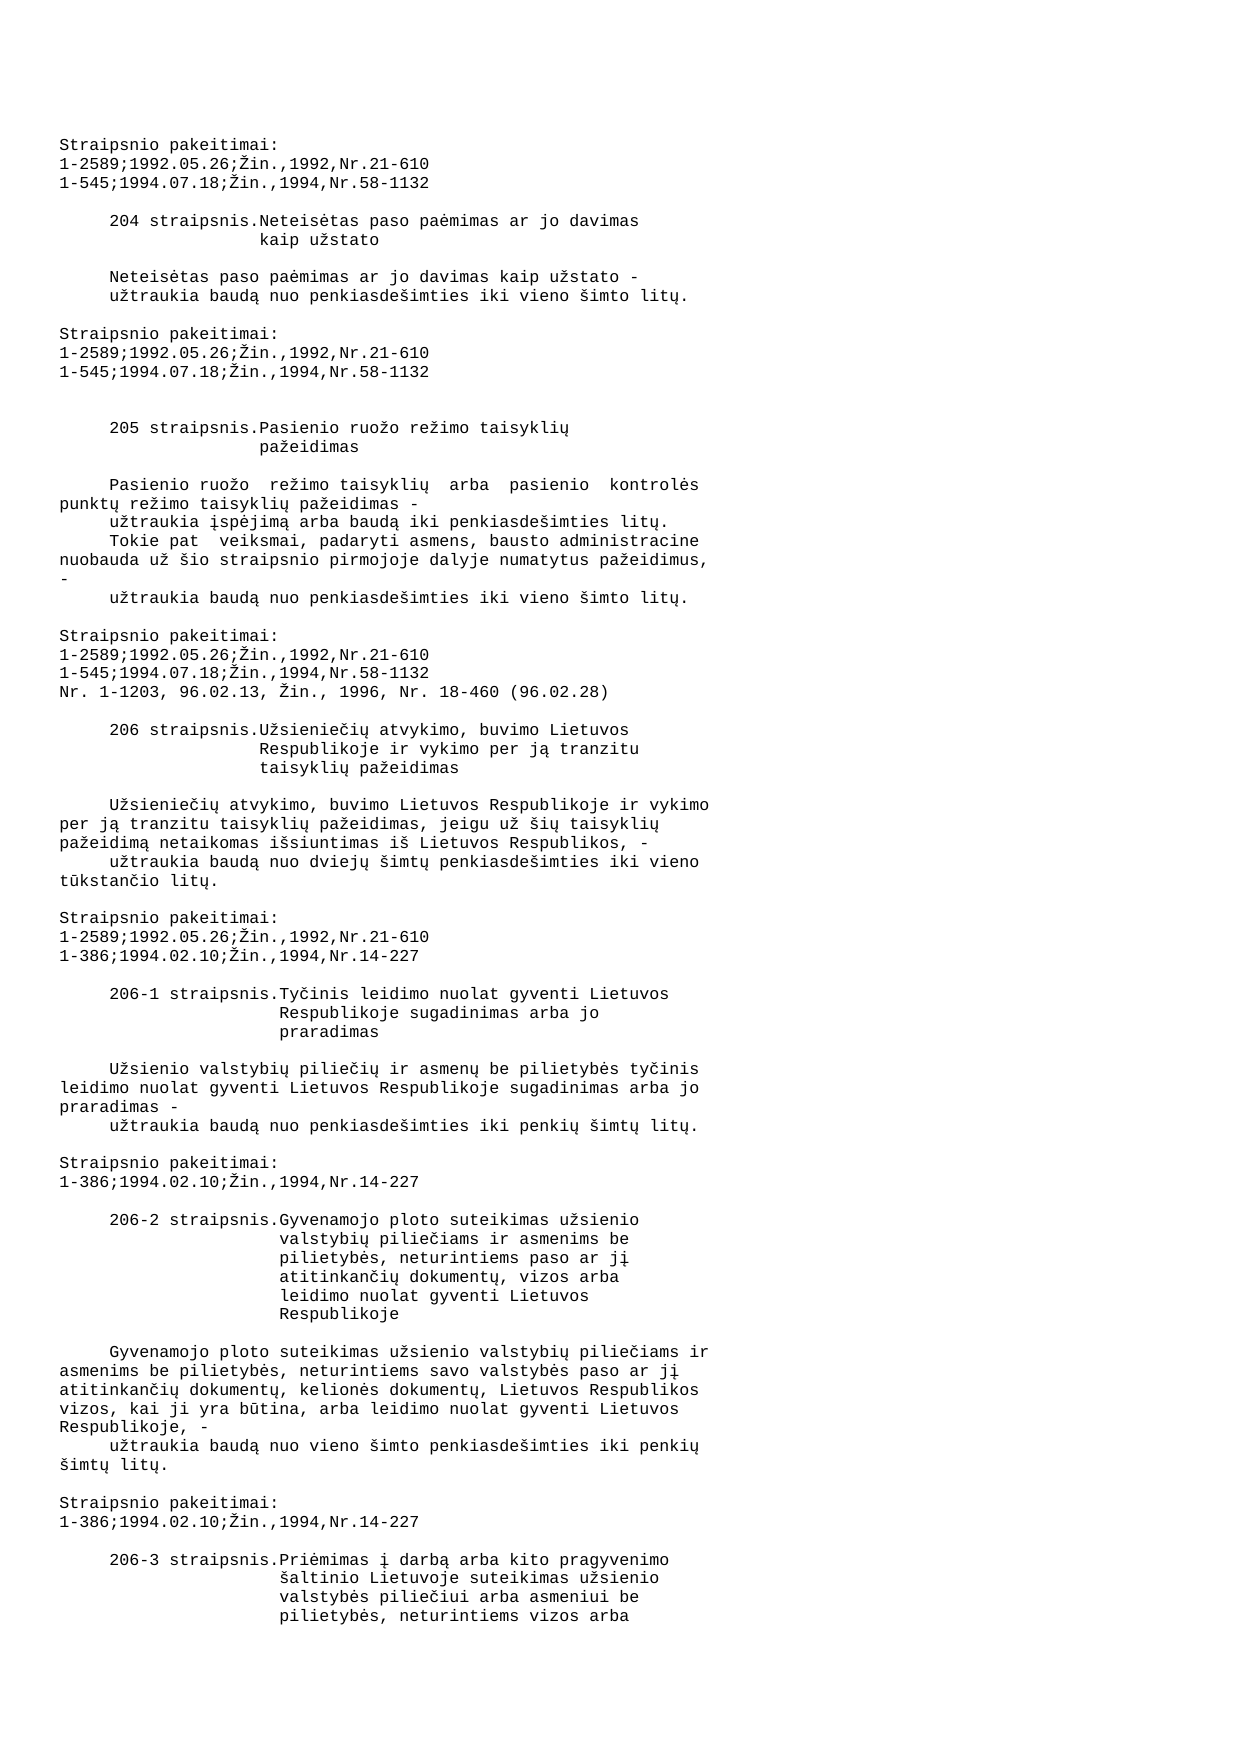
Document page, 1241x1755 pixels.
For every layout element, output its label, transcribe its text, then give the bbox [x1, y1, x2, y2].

text šimtų litų. [59, 1457, 1122, 1476]
text Užsienio valstybių piliečių ir asmenų be pilietybės tyčinis [59, 1061, 1122, 1080]
text leidimo nuolat gyventi Lietuvos [59, 1287, 1122, 1306]
text šaltinio Lietuvoje suteikimas užsienio [59, 1570, 1122, 1589]
text Straipsnio pakeitimai: [59, 910, 1122, 929]
text pilietybės, neturintiems paso ar jį [59, 1249, 1122, 1268]
text tūkstančio litų. [59, 872, 1122, 891]
text kaip užstato [59, 231, 1122, 250]
text atitinkančių dokumentų, kelionės dokumentų, Lietuvos Respublikos [59, 1381, 1122, 1400]
text Nr. 1-1203, 96.02.13, Žin., 1996, Nr. 18-460 (96.02.28) [59, 684, 1122, 703]
text 1-2589;1992.05.26;Žin.,1992,Nr.21-610 [59, 929, 1122, 948]
text 205 straipsnis.Pasienio ruožo režimo taisyklių [59, 420, 1122, 439]
text nuobauda už šio straipsnio pirmojoje dalyje numatytus pažeidimus, [59, 552, 1122, 571]
text 206-1 straipsnis.Tyčinis leidimo nuolat gyventi Lietuvos [59, 985, 1122, 1004]
text 1-386;1994.02.10;Žin.,1994,Nr.14-227 [59, 1174, 1122, 1193]
text Respublikoje ir vykimo per ją tranzitu [59, 740, 1122, 759]
text 206 straipsnis.Užsieniečių atvykimo, buvimo Lietuvos [59, 721, 1122, 740]
text Straipsnio pakeitimai: [59, 627, 1122, 646]
text pažeidimas [59, 439, 1122, 457]
text valstybės piliečiui arba asmeniui be [59, 1589, 1122, 1608]
text 1-545;1994.07.18;Žin.,1994,Nr.58-1132 [59, 175, 1122, 193]
text 1-545;1994.07.18;Žin.,1994,Nr.58-1132 [59, 363, 1122, 382]
text Respublikoje sugadinimas arba jo [59, 1004, 1122, 1023]
text Neteisėtas paso paėmimas ar jo davimas kaip užstato - [59, 269, 1122, 288]
text vizos, kai ji yra būtina, arba leidimo nuolat gyventi Lietuvos [59, 1400, 1122, 1419]
text užtraukia baudą nuo vieno šimto penkiasdešimties iki penkių [59, 1438, 1122, 1457]
text taisyklių pažeidimas [59, 759, 1122, 778]
text 1-2589;1992.05.26;Žin.,1992,Nr.21-610 [59, 344, 1122, 363]
text punktų režimo taisyklių pažeidimas - [59, 495, 1122, 514]
text per ją tranzitu taisyklių pažeidimas, jeigu už šių taisyklių [59, 816, 1122, 834]
text pilietybės, neturintiems vizos arba [59, 1608, 1122, 1626]
text asmenims be pilietybės, neturintiems savo valstybės paso ar jį [59, 1362, 1122, 1381]
text 1-2589;1992.05.26;Žin.,1992,Nr.21-610 [59, 156, 1122, 175]
text Užsieniečių atvykimo, buvimo Lietuvos Respublikoje ir vykimo [59, 797, 1122, 816]
text 1-2589;1992.05.26;Žin.,1992,Nr.21-610 [59, 646, 1122, 665]
text 206-3 straipsnis.Priėmimas į darbą arba kito pragyvenimo [59, 1551, 1122, 1570]
text leidimo nuolat gyventi Lietuvos Respublikoje sugadinimas arba jo [59, 1080, 1122, 1098]
text valstybių piliečiams ir asmenims be [59, 1231, 1122, 1249]
text Straipsnio pakeitimai: [59, 1155, 1122, 1174]
text atitinkančių dokumentų, vizos arba [59, 1268, 1122, 1287]
text pažeidimą netaikomas išsiuntimas iš Lietuvos Respublikos, - [59, 834, 1122, 853]
text užtraukia įspėjimą arba baudą iki penkiasdešimties litų. [59, 514, 1122, 533]
text Gyvenamojo ploto suteikimas užsienio valstybių piliečiams ir [59, 1344, 1122, 1362]
text 1-545;1994.07.18;Žin.,1994,Nr.58-1132 [59, 665, 1122, 684]
text užtraukia baudą nuo penkiasdešimties iki vieno šimto litų. [59, 288, 1122, 307]
text Pasienio ruožo režimo taisyklių arba pasienio kontrolės [59, 476, 1122, 495]
text užtraukia baudą nuo penkiasdešimties iki vieno šimto litų. [59, 589, 1122, 608]
text Respublikoje, - [59, 1419, 1122, 1438]
text 204 straipsnis.Neteisėtas paso paėmimas ar jo davimas [59, 212, 1122, 231]
text Straipsnio pakeitimai: [59, 137, 1122, 156]
text 1-386;1994.02.10;Žin.,1994,Nr.14-227 [59, 948, 1122, 967]
text užtraukia baudą nuo dviejų šimtų penkiasdešimties iki vieno [59, 853, 1122, 872]
text 1-386;1994.02.10;Žin.,1994,Nr.14-227 [59, 1513, 1122, 1532]
text Respublikoje [59, 1306, 1122, 1325]
text praradimas [59, 1023, 1122, 1042]
text - [59, 571, 1122, 589]
text Tokie pat veiksmai, padaryti asmens, bausto administracine [59, 533, 1122, 552]
text užtraukia baudą nuo penkiasdešimties iki penkių šimtų litų. [59, 1117, 1122, 1136]
text Straipsnio pakeitimai: [59, 1494, 1122, 1513]
text praradimas - [59, 1098, 1122, 1117]
text 206-2 straipsnis.Gyvenamojo ploto suteikimas užsienio [59, 1212, 1122, 1231]
text Straipsnio pakeitimai: [59, 326, 1122, 344]
